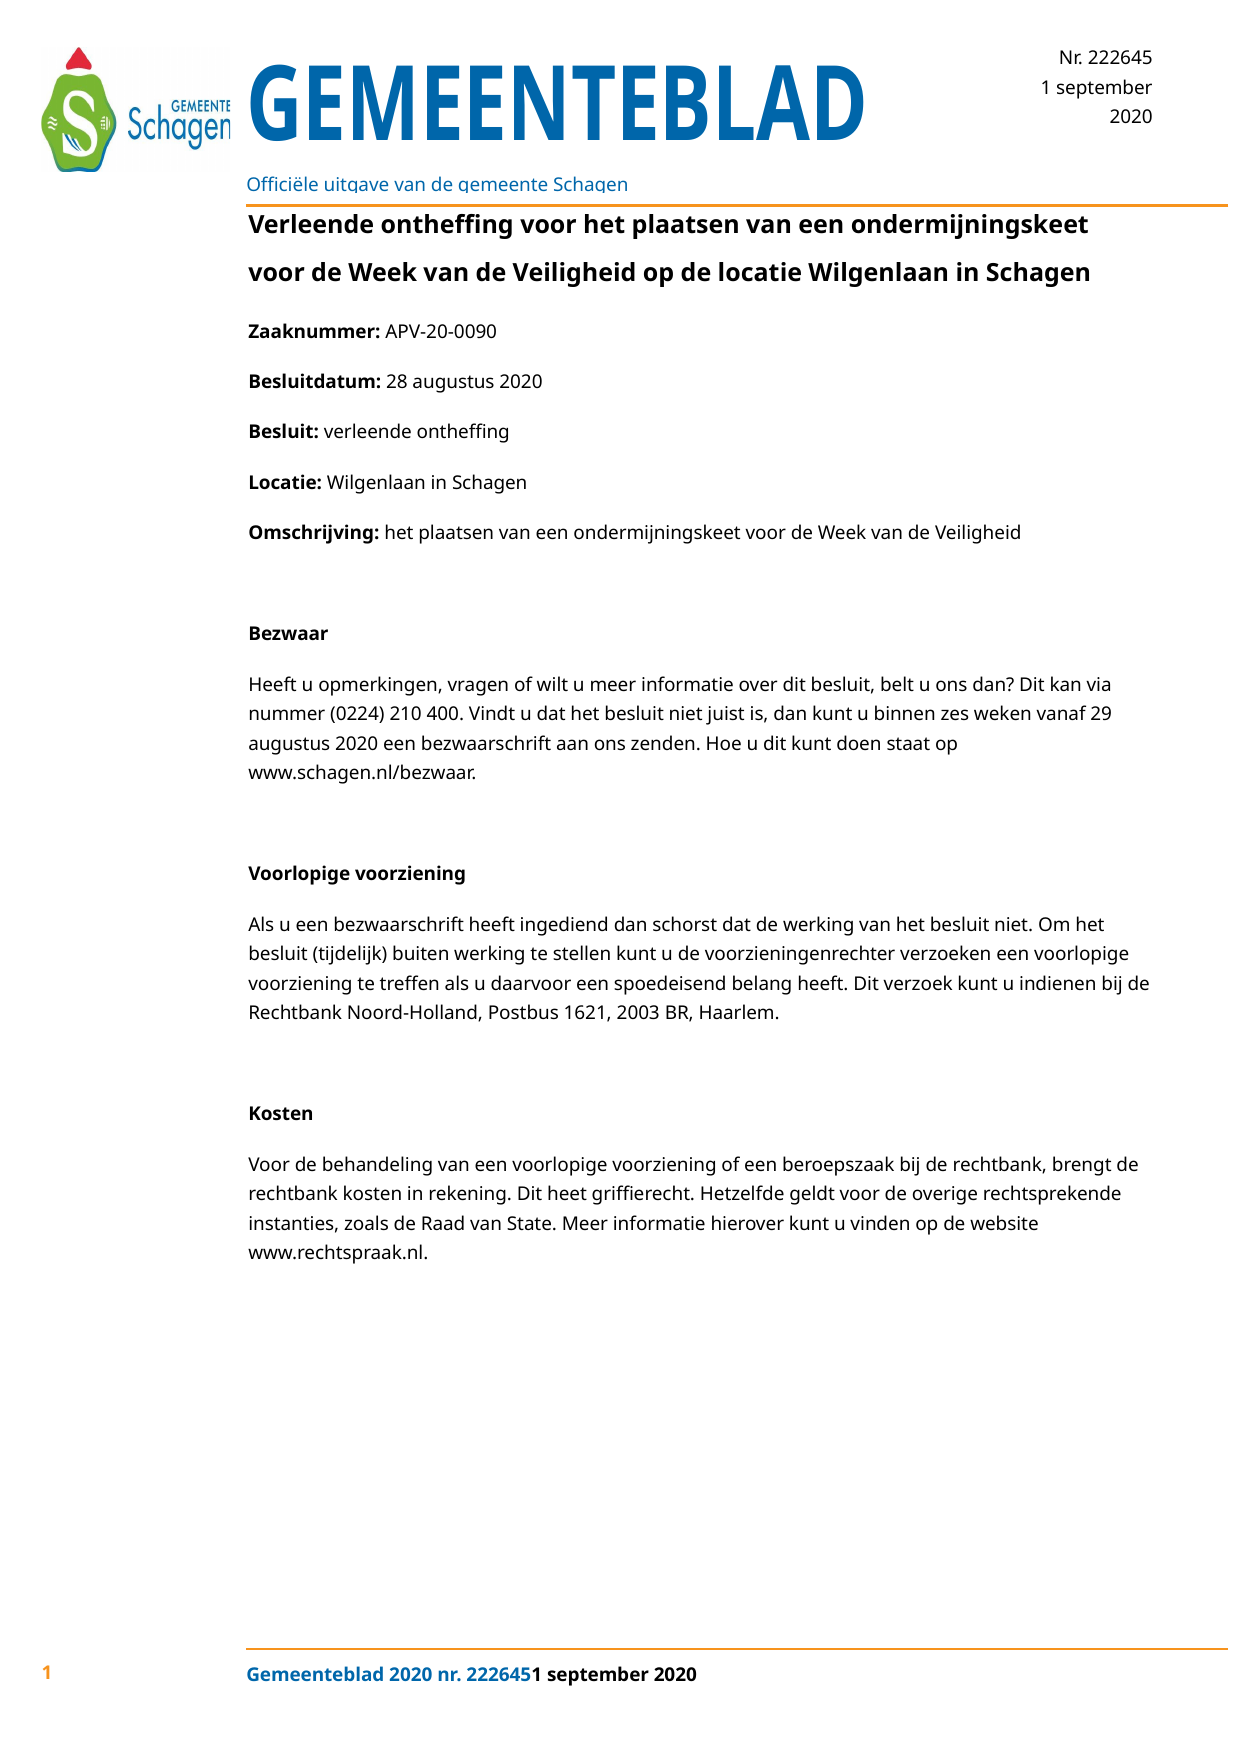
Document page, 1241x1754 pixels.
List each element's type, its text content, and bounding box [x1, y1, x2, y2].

text Besluitdatum: 28 augustus 2020 [248, 368, 1152, 394]
text Voorlopige voorziening [248, 860, 1152, 886]
text Heeft u opmerkingen, vragen of wilt u meer informatie over dit besluit, belt u ons dan? Dit kan via nummer (0224) 210 400. Vindt u dat het besluit niet juist is, dan kunt u binnen zes weken vanaf 29 augustus 2020 een bezwaarschrift aan ons zenden. Hoe u dit kunt doen staat op www.schagen.nl/bezwaar. [248, 671, 1152, 785]
text Verleende ontheffing voor het plaatsen van een ondermijningskeet voor de Week van de Veiligheid op de locatie Wilgenlaan in Schagen [248, 207, 1152, 288]
text Locatie: Wilgenlaan in Schagen [248, 469, 1152, 495]
picture [41, 47, 231, 172]
text Zaaknummer: APV-20-0090 [248, 318, 1152, 344]
text Omschrijving: het plaatsen van een ondermijningskeet voor de Week van de Veiligheid [248, 519, 1152, 545]
text Besluit: verleende ontheffing [248, 419, 1152, 444]
text Voor de behandeling van een voorlopige voorziening of een beroepszaak bij de rechtbank, brengt de rechtbank kosten in rekening. Dit heet griffierecht. Hetzelfde geldt voor de overige rechtsprekende instanties, zoals de Raad van State. Meer informatie hierover kunt u vinden op de website www.rechtspraak.nl. [248, 1151, 1152, 1265]
text Als u een bezwaarschrift heeft ingediend dan schorst dat de werking van het besluit niet. Om het besluit (tijdelijk) buiten werking te stellen kunt u de voorzieningenrechter verzoeken een voorlopige voorziening te treffen als u daarvoor een spoedeisend belang heeft. Dit verzoek kunt u indienen bij de Rechtbank Noord-Holland, Postbus 1621, 2003 BR, Haarlem. [248, 911, 1152, 1025]
text Kosten [248, 1100, 1152, 1126]
text Bezwaar [248, 620, 1152, 646]
